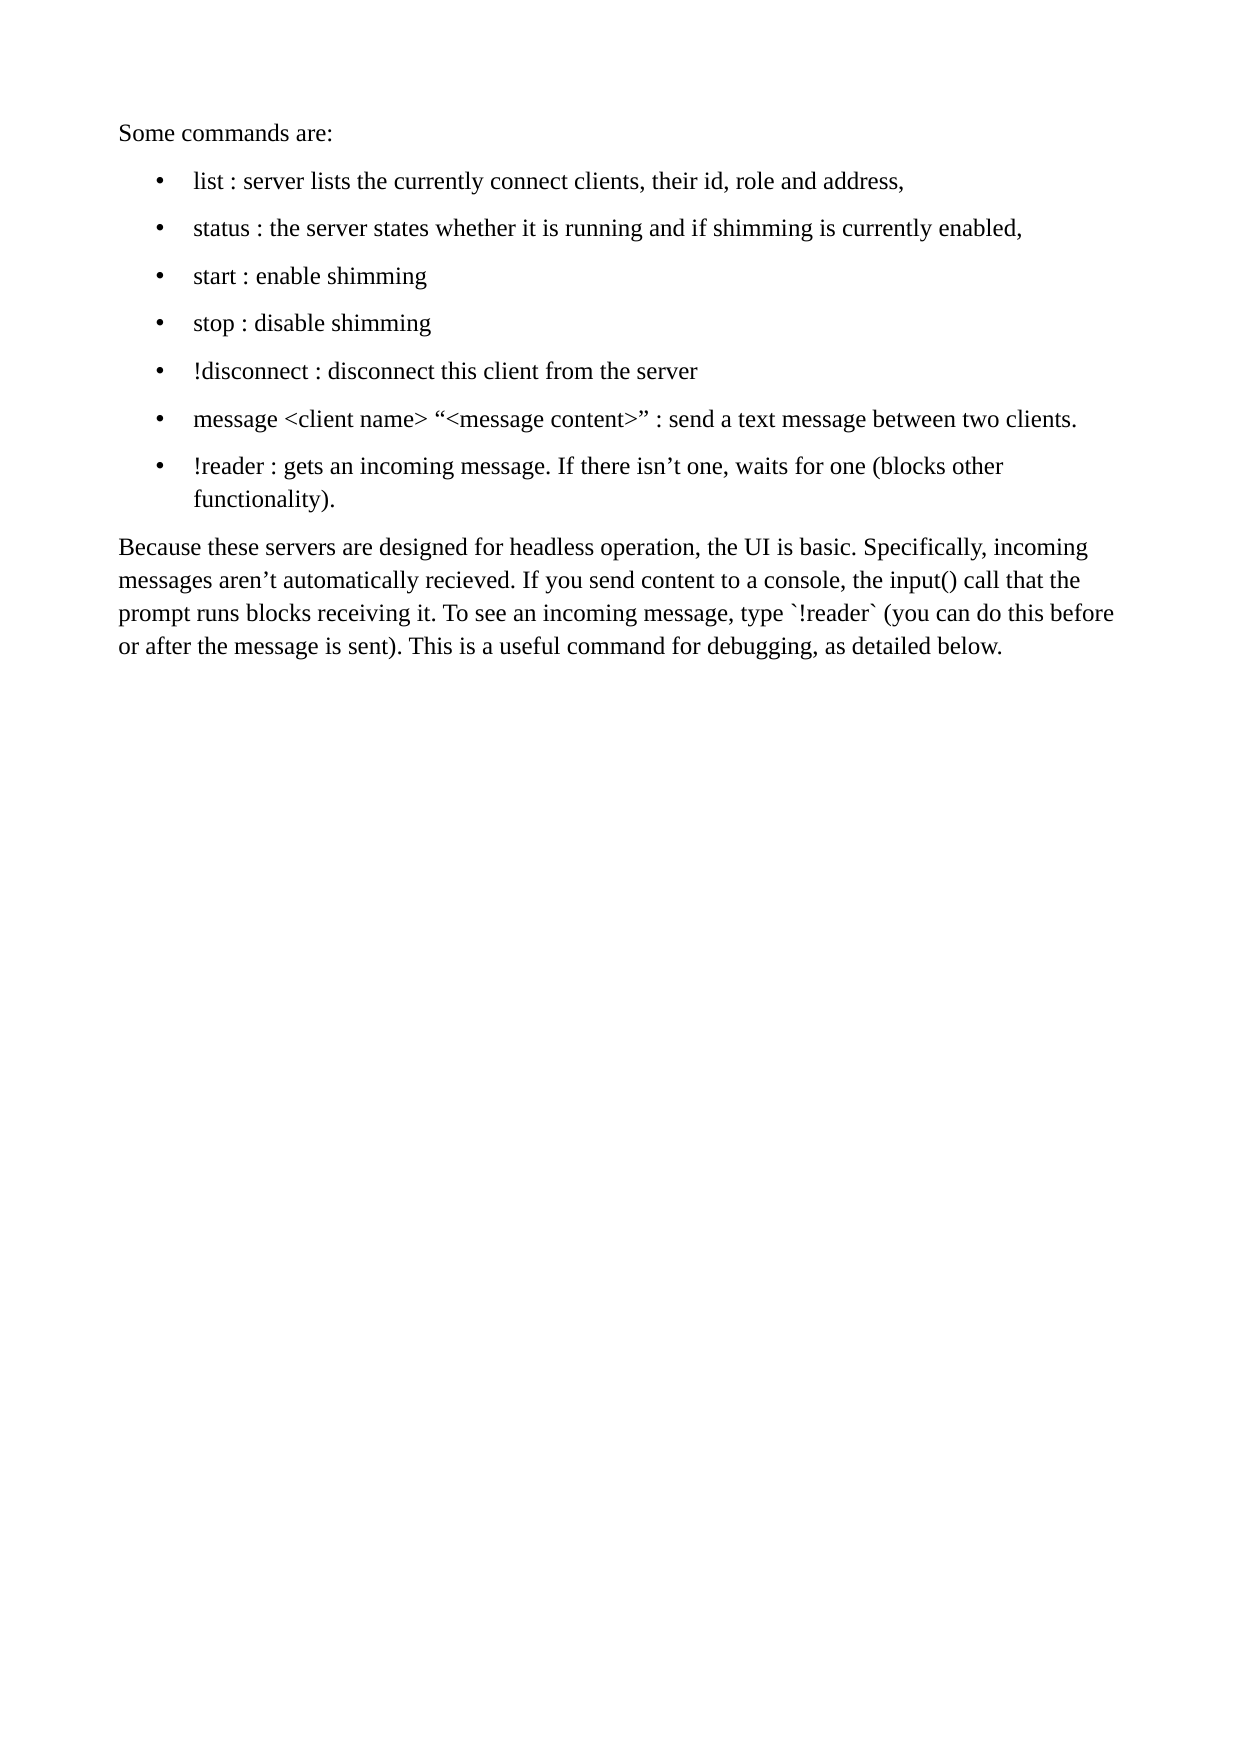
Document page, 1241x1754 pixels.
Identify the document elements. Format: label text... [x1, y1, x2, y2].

list !disconnect : disconnect this client from the server [156, 356, 1122, 385]
list list : server lists the currently connect clients, their id, role and address, [156, 166, 1122, 194]
list message <client name> “<message content>” : send a text message between two clients. [156, 404, 1122, 432]
list status : the server states whether it is running and if shimming is currently enabled, [156, 213, 1122, 242]
list stop : disable shimming [156, 308, 1122, 337]
list start : enable shimming [156, 261, 1122, 290]
text Because these servers are designed for headless operation, the UI is basic. Specifically, incoming messages aren’t automatically recieved. If you send content to a console, the input() call that the prompt runs blocks receiving it. To see an incoming message, type `!reader` (you can do this before or after the message is sent). This is a useful command for debugging, as detailed below. [118, 532, 1122, 660]
text Some commands are: [118, 118, 1122, 147]
list !reader : gets an incoming message. If there isn’t one, waits for one (blocks other functionality). [156, 451, 1122, 513]
